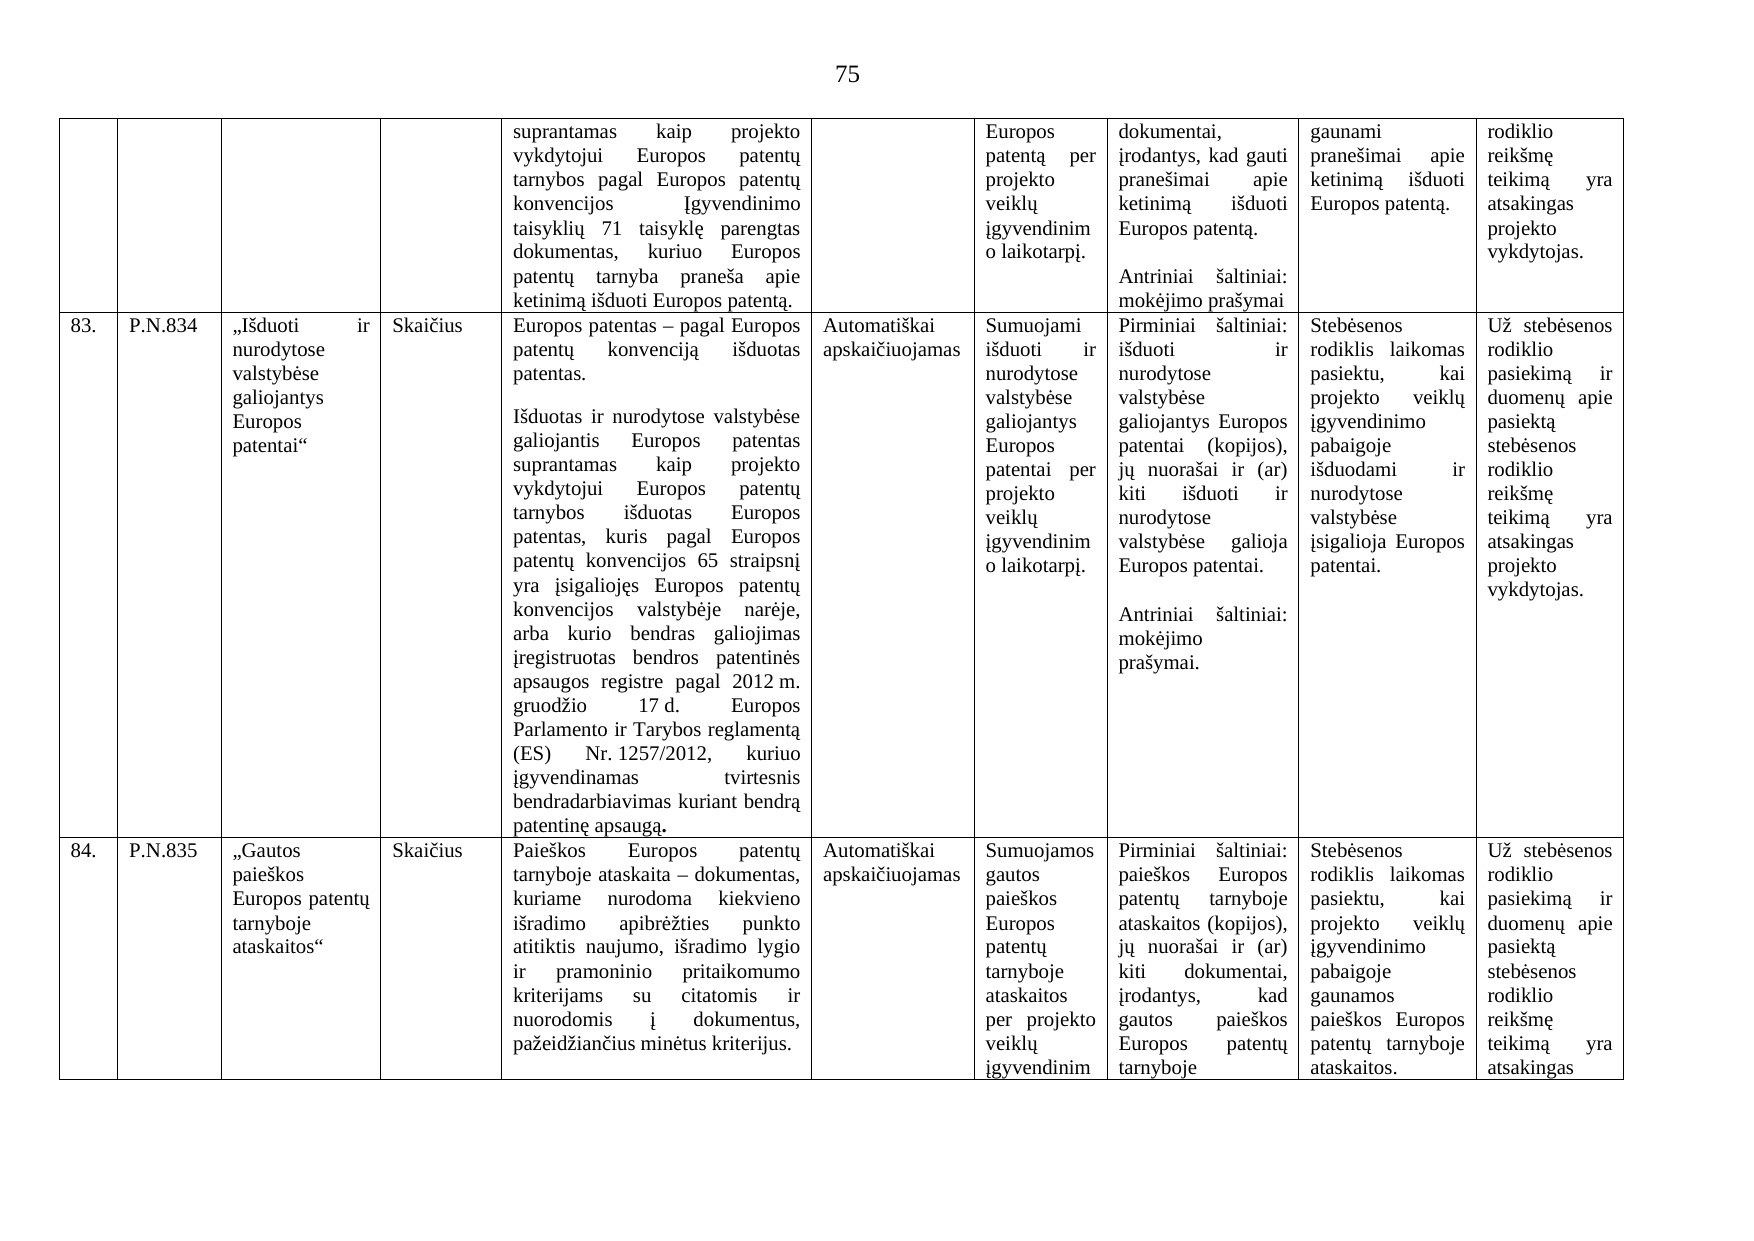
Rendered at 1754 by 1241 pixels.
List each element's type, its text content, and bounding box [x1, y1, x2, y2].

table_cell dokumentai, įrodantys, kad gauti pranešimai apie ketinimą išduoti Europos patentą. Antriniai šaltiniai: mokėjimo prašymai [1108, 119, 1298, 312]
table_cell Paieškos Europos patentų tarnyboje ataskaita – dokumentas, kuriame nurodoma kiekvieno išradimo apibrėžties punkto atitiktis naujumo, išradimo lygio ir pramoninio pritaikomumo kriterijams su citatomis ir nuorodomis į dokumentus, pažeidžiančius minėtus kriterijus. [502, 838, 811, 1079]
table_cell Stebėsenos rodiklis laikomas pasiektu, kai projekto veiklų įgyvendinimo pabaigoje gaunamos paieškos Europos patentų tarnyboje ataskaitos. [1299, 838, 1476, 1079]
table_cell Automatiškai apskaičiuojamas [812, 838, 974, 1079]
table_cell Pirminiai šaltiniai: išduoti ir nurodytose valstybėse galiojantys Europos patentai (kopijos), jų nuorašai ir (ar) kiti išduoti ir nurodytose valstybėse galioja Europos patentai. Antriniai šaltiniai: mokėjimo prašymai. [1108, 313, 1298, 837]
table_cell Skaičius [381, 838, 501, 1079]
table_cell Skaičius [381, 313, 501, 837]
table_cell „Gautos paieškos Europos patentų tarnyboje ataskaitos“ [222, 838, 380, 1079]
table_cell 84. [60, 838, 117, 1079]
table_cell [812, 119, 974, 312]
table_cell suprantamas kaip projekto vykdytojui Europos patentų tarnybos pagal Europos patentų konvencijos Įgyvendinimo taisyklių 71 taisyklę parengtas dokumentas, kuriuo Europos patentų tarnyba praneša apie ketinimą išduoti Europos patentą. [502, 119, 811, 312]
table_cell P.N.835 [118, 838, 221, 1079]
table_cell Sumuojami išduoti ir nurodytose valstybėse galiojantys Europos patentai per projekto veiklų įgyvendinimo laikotarpį. [975, 313, 1107, 837]
table_cell Pirminiai šaltiniai: paieškos Europos patentų tarnyboje ataskaitos (kopijos), jų nuorašai ir (ar) kiti dokumentai, įrodantys, kad gautos paieškos Europos patentų tarnyboje [1108, 838, 1298, 1079]
table_cell [381, 119, 501, 312]
table_cell Už stebėsenos rodiklio pasiekimą ir duomenų apie pasiektą stebėsenos rodiklio reikšmę teikimą yra atsakingas projekto vykdytojas. [1477, 313, 1623, 837]
table_cell rodiklio reikšmę teikimą yra atsakingas projekto vykdytojas. [1477, 119, 1623, 312]
table_cell „Išduoti ir nurodytose valstybėse galiojantys Europos patentai“ [222, 313, 380, 837]
table_cell Automatiškai apskaičiuojamas [812, 313, 974, 837]
table_cell P.N.834 [118, 313, 221, 837]
table_cell gaunami pranešimai apie ketinimą išduoti Europos patentą. [1299, 119, 1476, 312]
table_cell Europos patentas – pagal Europos patentų konvenciją išduotas patentas. Išduotas ir nurodytose valstybėse galiojantis Europos patentas suprantamas kaip projekto vykdytojui Europos patentų tarnybos išduotas Europos patentas, kuris pagal Europos patentų konvencijos 65 straipsnį yra įsigaliojęs Europos patentų konvencijos valstybėje narėje, arba kurio bendras galiojimas įregistruotas bendros patentinės apsaugos registre pagal 2012 m. gruodžio 17 d. Europos Parlamento ir Tarybos reglamentą (ES) Nr. 1257/2012, kuriuo įgyvendinamas tvirtesnis bendradarbiavimas kuriant bendrą patentinę apsaugą. [502, 313, 811, 837]
table_cell [60, 119, 117, 312]
table_cell Europos patentą per projekto veiklų įgyvendinimo laikotarpį. [975, 119, 1107, 312]
table_cell Sumuojamos gautos paieškos Europos patentų tarnyboje ataskaitos per projekto veiklų įgyvendinim [975, 838, 1107, 1079]
table_cell [222, 119, 380, 312]
table_cell [118, 119, 221, 312]
table_cell 83. [60, 313, 117, 837]
table_cell Už stebėsenos rodiklio pasiekimą ir duomenų apie pasiektą stebėsenos rodiklio reikšmę teikimą yra atsakingas [1477, 838, 1623, 1079]
table_cell Stebėsenos rodiklis laikomas pasiektu, kai projekto veiklų įgyvendinimo pabaigoje išduodami ir nurodytose valstybėse įsigalioja Europos patentai. [1299, 313, 1476, 837]
